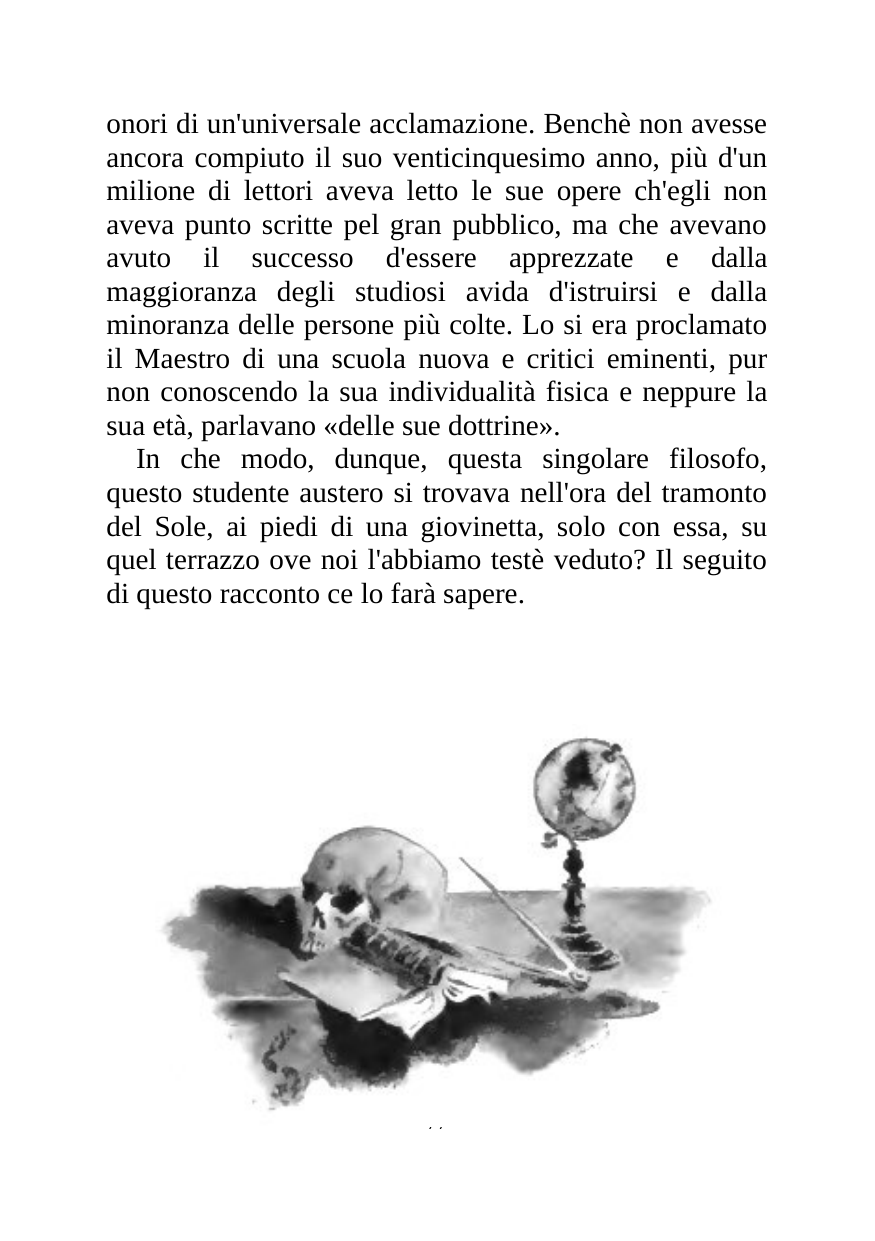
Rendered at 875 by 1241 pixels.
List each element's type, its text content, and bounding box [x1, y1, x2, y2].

text onori di un'universale acclamazione. Benchè non avesse ancora compiuto il suo venticinquesimo anno, più d'un milione di lettori aveva letto le sue opere ch'egli non aveva punto scritte pel gran pubblico, ma che avevano avuto il successo d'essere apprezzate e dalla maggioranza degli studiosi avida d'istruirsi e dalla minoranza delle persone più colte. Lo si era proclamato il Maestro di una scuola nuova e critici eminenti, pur non conoscendo la sua individualità fisica e neppure la sua età, parlavano «delle sue dottrine». [106, 106, 768, 442]
picture [141, 724, 733, 1127]
text In che modo, dunque, questa singolare filosofo, questo studente austero si trovava nell'ora del tramonto del Sole, ai piedi di una giovinetta, solo con essa, su quel terrazzo ove noi l'abbiamo testè veduto? Il seguito di questo racconto ce lo farà sapere. [106, 442, 768, 609]
